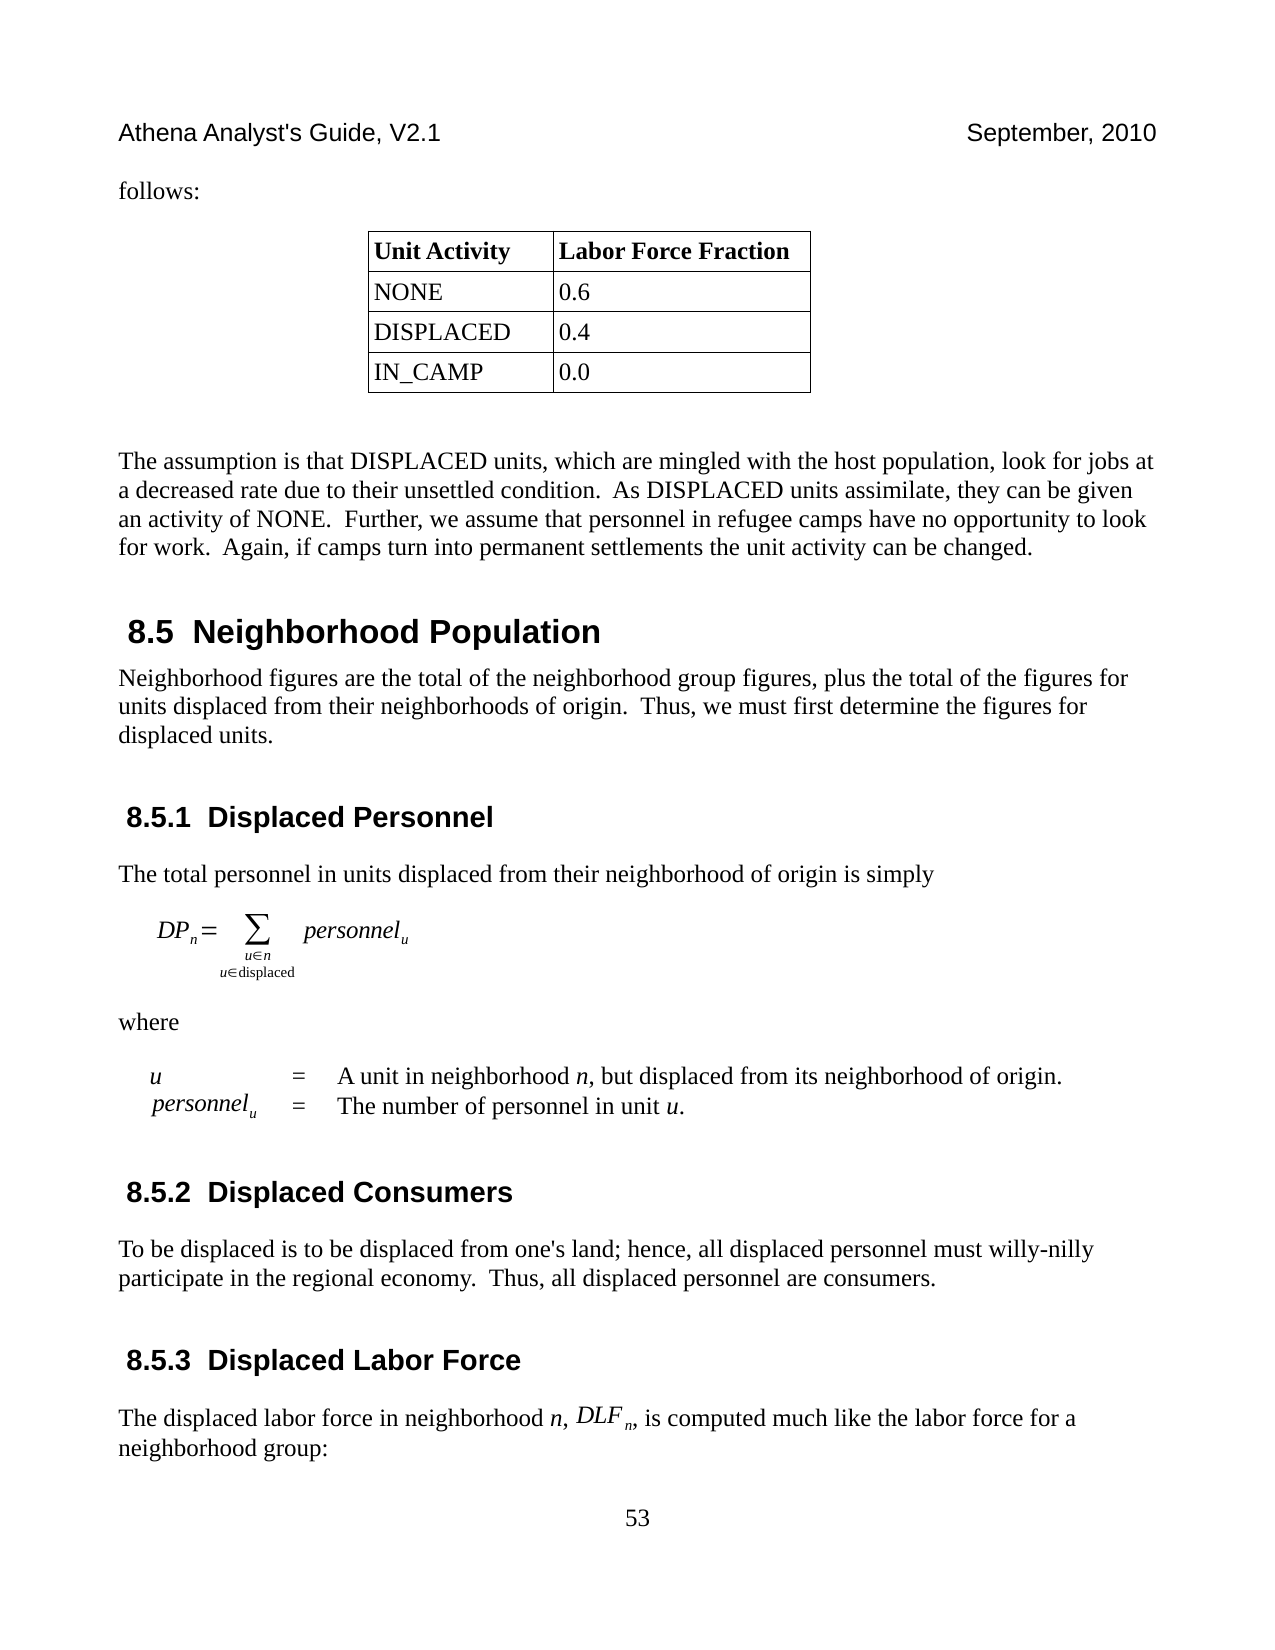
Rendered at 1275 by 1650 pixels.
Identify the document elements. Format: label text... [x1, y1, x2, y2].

text Neighborhood figures are the total of the neighborhood group figures, plus the total of the figures for units displaced from their neighborhoods of origin. Thus, we must first determine the figures for displaced units. [118, 663, 1157, 749]
table_cell 0.0 [554, 353, 810, 392]
subtitle Displaced Personnel [118, 800, 1157, 833]
table_cell 0.6 [554, 272, 810, 311]
text u = A unit in neighborhood n, but displaced from its neighborhood of origin. [149, 1061, 1157, 1090]
text The total personnel in units displaced from their neighborhood of origin is simply [118, 859, 1157, 888]
text To be displaced is to be displaced from one's land; hence, all displaced personnel must willy-nilly participate in the regional economy. Thus, all displaced personnel are consumers. [118, 1234, 1157, 1292]
table_cell 0.4 [554, 312, 810, 352]
text follows: [118, 176, 1157, 205]
text where [118, 1007, 1157, 1036]
text = The number of personnel in unit u. [149, 1090, 1157, 1121]
text The displaced labor force in neighborhood n, , is computed much like the labor force for a neighborhood group: [118, 1402, 1157, 1462]
table_header Unit Activity [369, 232, 553, 271]
text The assumption is that DISPLACED units, which are mingled with the host population, look for jobs at a decreased rate due to their unsettled condition. As DISPLACED units assimilate, they can be given an activity of NONE. Further, we assume that personnel in refugee camps have no opportunity to look for work. Again, if camps turn into permanent settlements the unit activity can be changed. [118, 446, 1157, 561]
subtitle Displaced Labor Force [118, 1343, 1157, 1377]
table_cell IN_CAMP [369, 353, 553, 392]
subtitle Displaced Consumers [118, 1175, 1157, 1209]
table_header Labor Force Fraction [554, 232, 810, 271]
table_cell DISPLACED [369, 312, 553, 352]
subtitle Neighborhood Population [118, 612, 1157, 650]
table_cell NONE [369, 272, 553, 311]
